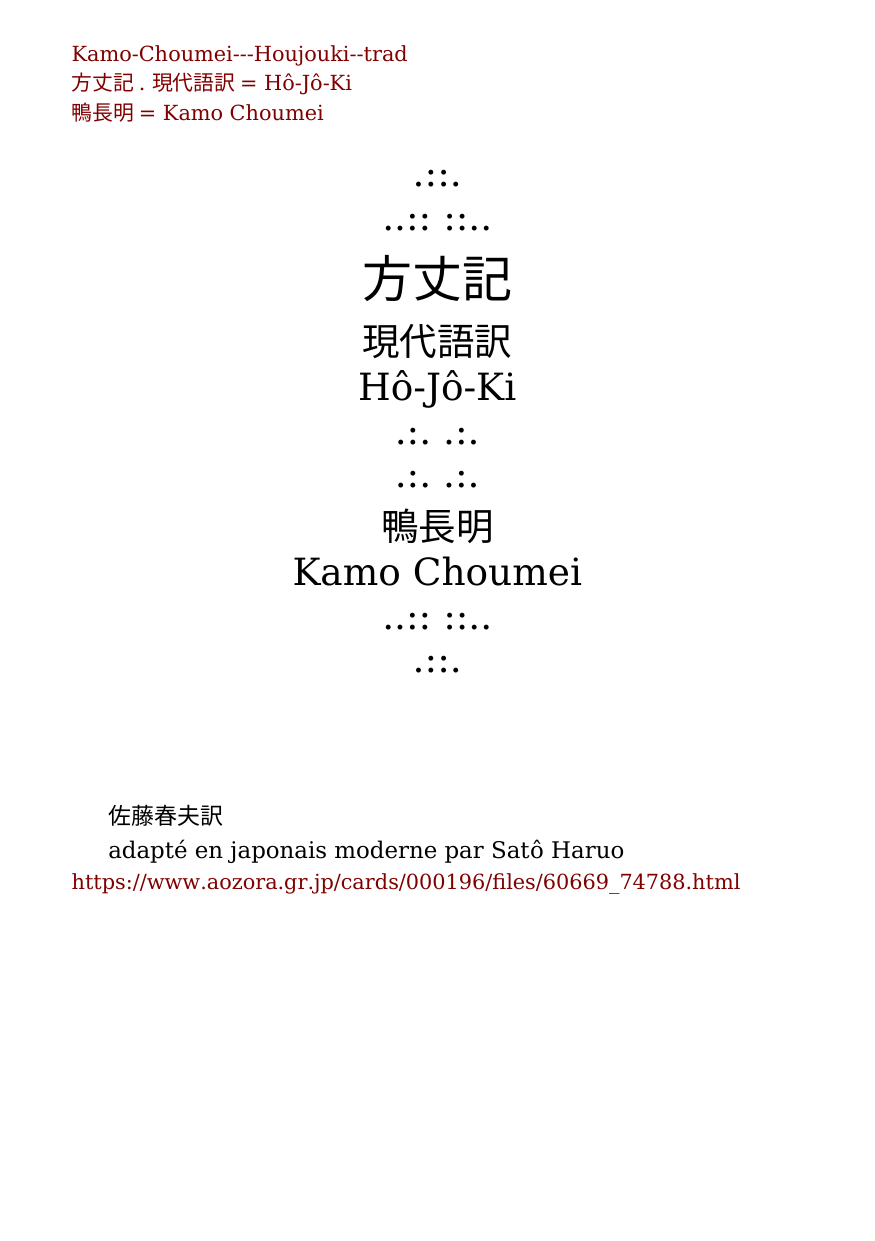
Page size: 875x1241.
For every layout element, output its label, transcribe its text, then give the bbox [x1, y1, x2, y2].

text https://www.aozora.gr.jp/cards/000196/files/60669_74788.html [71, 870, 803, 894]
text Kamo-Choumei---Houjouki--trad [71, 42, 803, 66]
text 鴨長明 = Kamo Choumei [71, 96, 803, 127]
subtitle .::. ..:: ::.. 方丈記 現代語訳 Hô-Jô-Ki .:. .:. .:. .:. 鴨長明 Kamo Choumei ..:: ::.. .::. [36, 152, 838, 682]
text adapté en japonais moderne par Satô Haruo [72, 837, 802, 864]
text 佐藤春夫訳 [72, 798, 802, 831]
text 方丈記 . 現代語訳 = Hô-Jô-Ki [71, 66, 803, 96]
